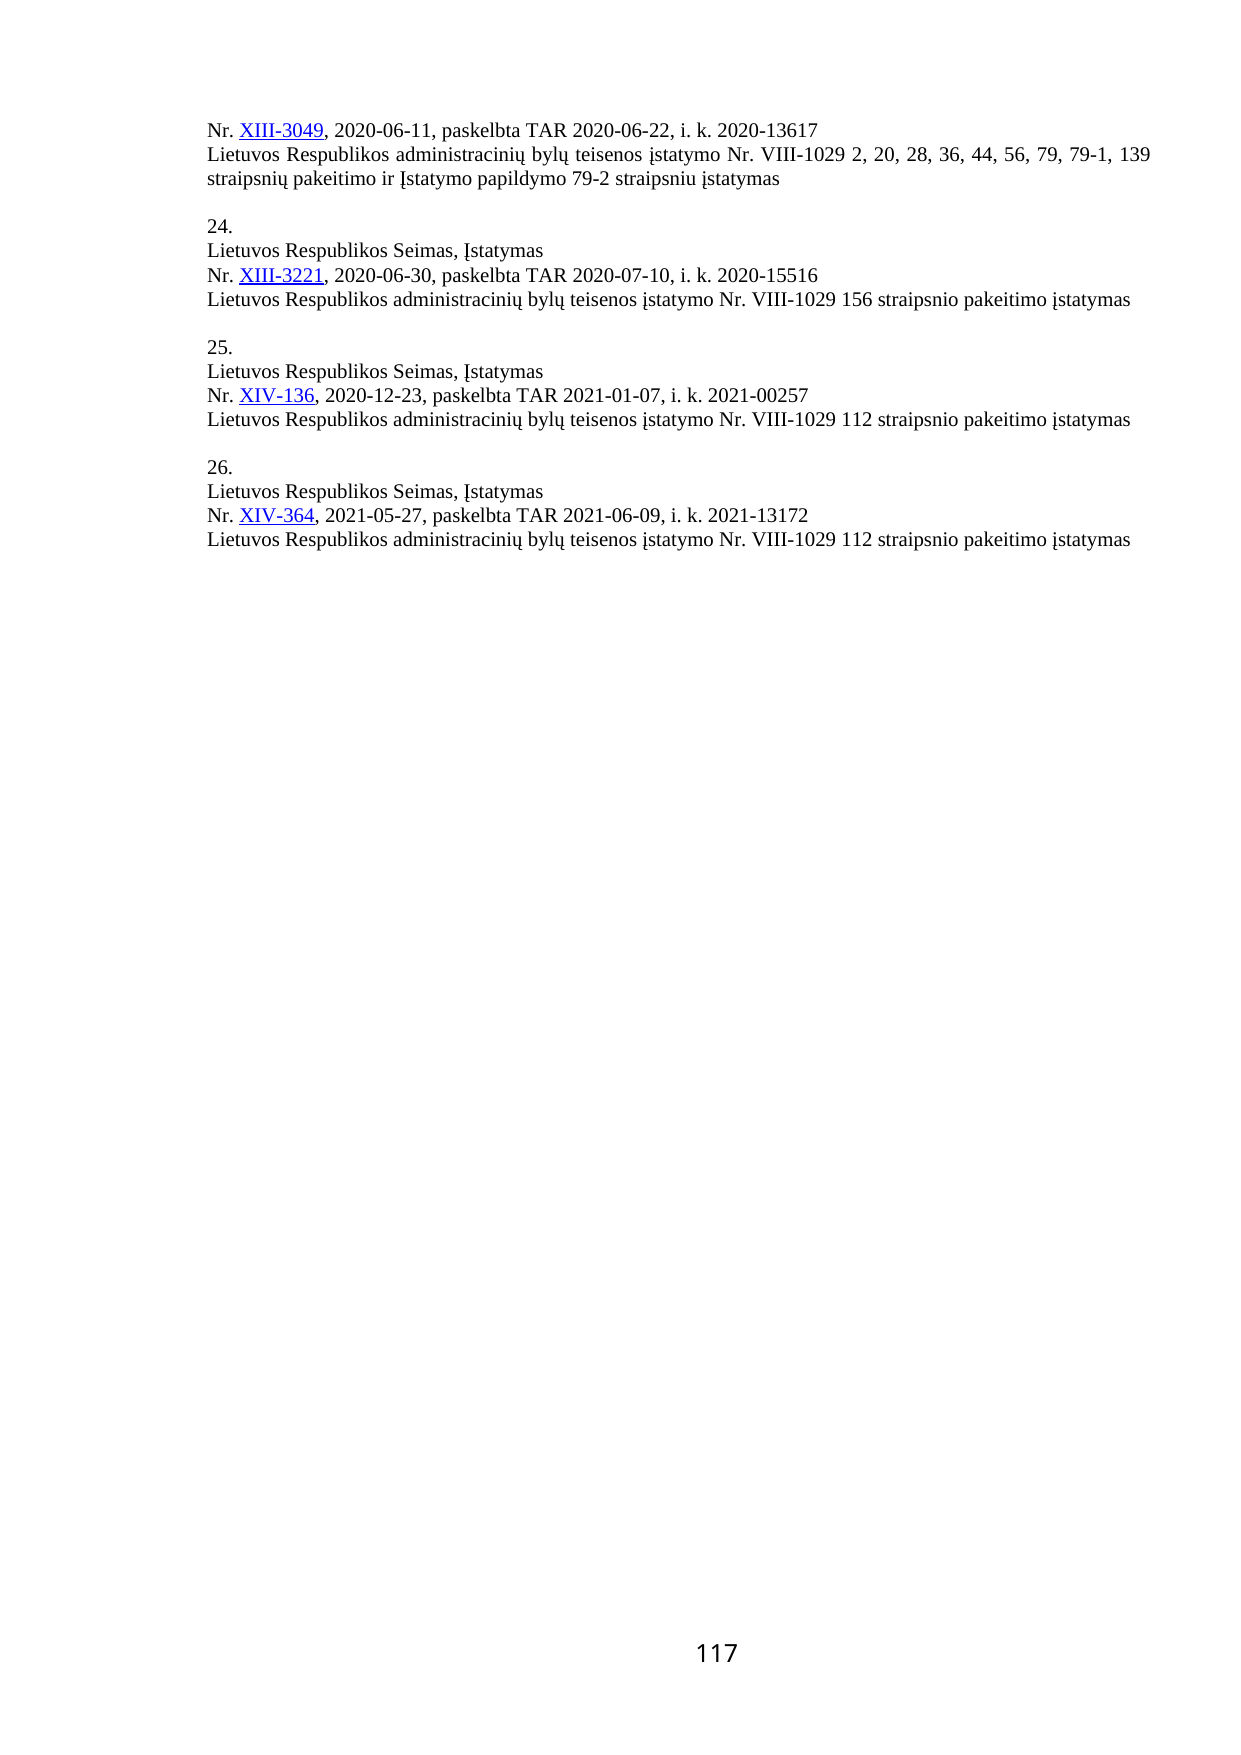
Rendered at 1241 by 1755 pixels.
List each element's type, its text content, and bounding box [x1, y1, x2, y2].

text 24. [207, 214, 1152, 238]
text Nr. XIII-3049, 2020-06-11, paskelbta TAR 2020-06-22, i. k. 2020-13617 [207, 118, 1152, 142]
text Nr. XIII-3221, 2020-06-30, paskelbta TAR 2020-07-10, i. k. 2020-15516 [207, 262, 1152, 287]
text Lietuvos Respublikos Seimas, Įstatymas [207, 238, 1152, 262]
text Nr. XIV-364, 2021-05-27, paskelbta TAR 2021-06-09, i. k. 2021-13172 [207, 503, 1152, 527]
text Lietuvos Respublikos administracinių bylų teisenos įstatymo Nr. VIII-1029 156 straipsnio pakeitimo įstatymas [207, 287, 1152, 311]
text Lietuvos Respublikos administracinių bylų teisenos įstatymo Nr. VIII-1029 2, 20, 28, 36, 44, 56, 79, 79-1, 139 straipsnių pakeitimo ir Įstatymo papildymo 79-2 straipsniu įstatymas [207, 142, 1152, 190]
text 25. [207, 335, 1152, 359]
text Lietuvos Respublikos Seimas, Įstatymas [207, 479, 1152, 503]
text Lietuvos Respublikos Seimas, Įstatymas [207, 359, 1152, 383]
text Lietuvos Respublikos administracinių bylų teisenos įstatymo Nr. VIII-1029 112 straipsnio pakeitimo įstatymas [207, 407, 1152, 431]
text Nr. XIV-136, 2020-12-23, paskelbta TAR 2021-01-07, i. k. 2021-00257 [207, 383, 1152, 407]
text 26. [207, 455, 1152, 479]
text Lietuvos Respublikos administracinių bylų teisenos įstatymo Nr. VIII-1029 112 straipsnio pakeitimo įstatymas [207, 527, 1152, 551]
